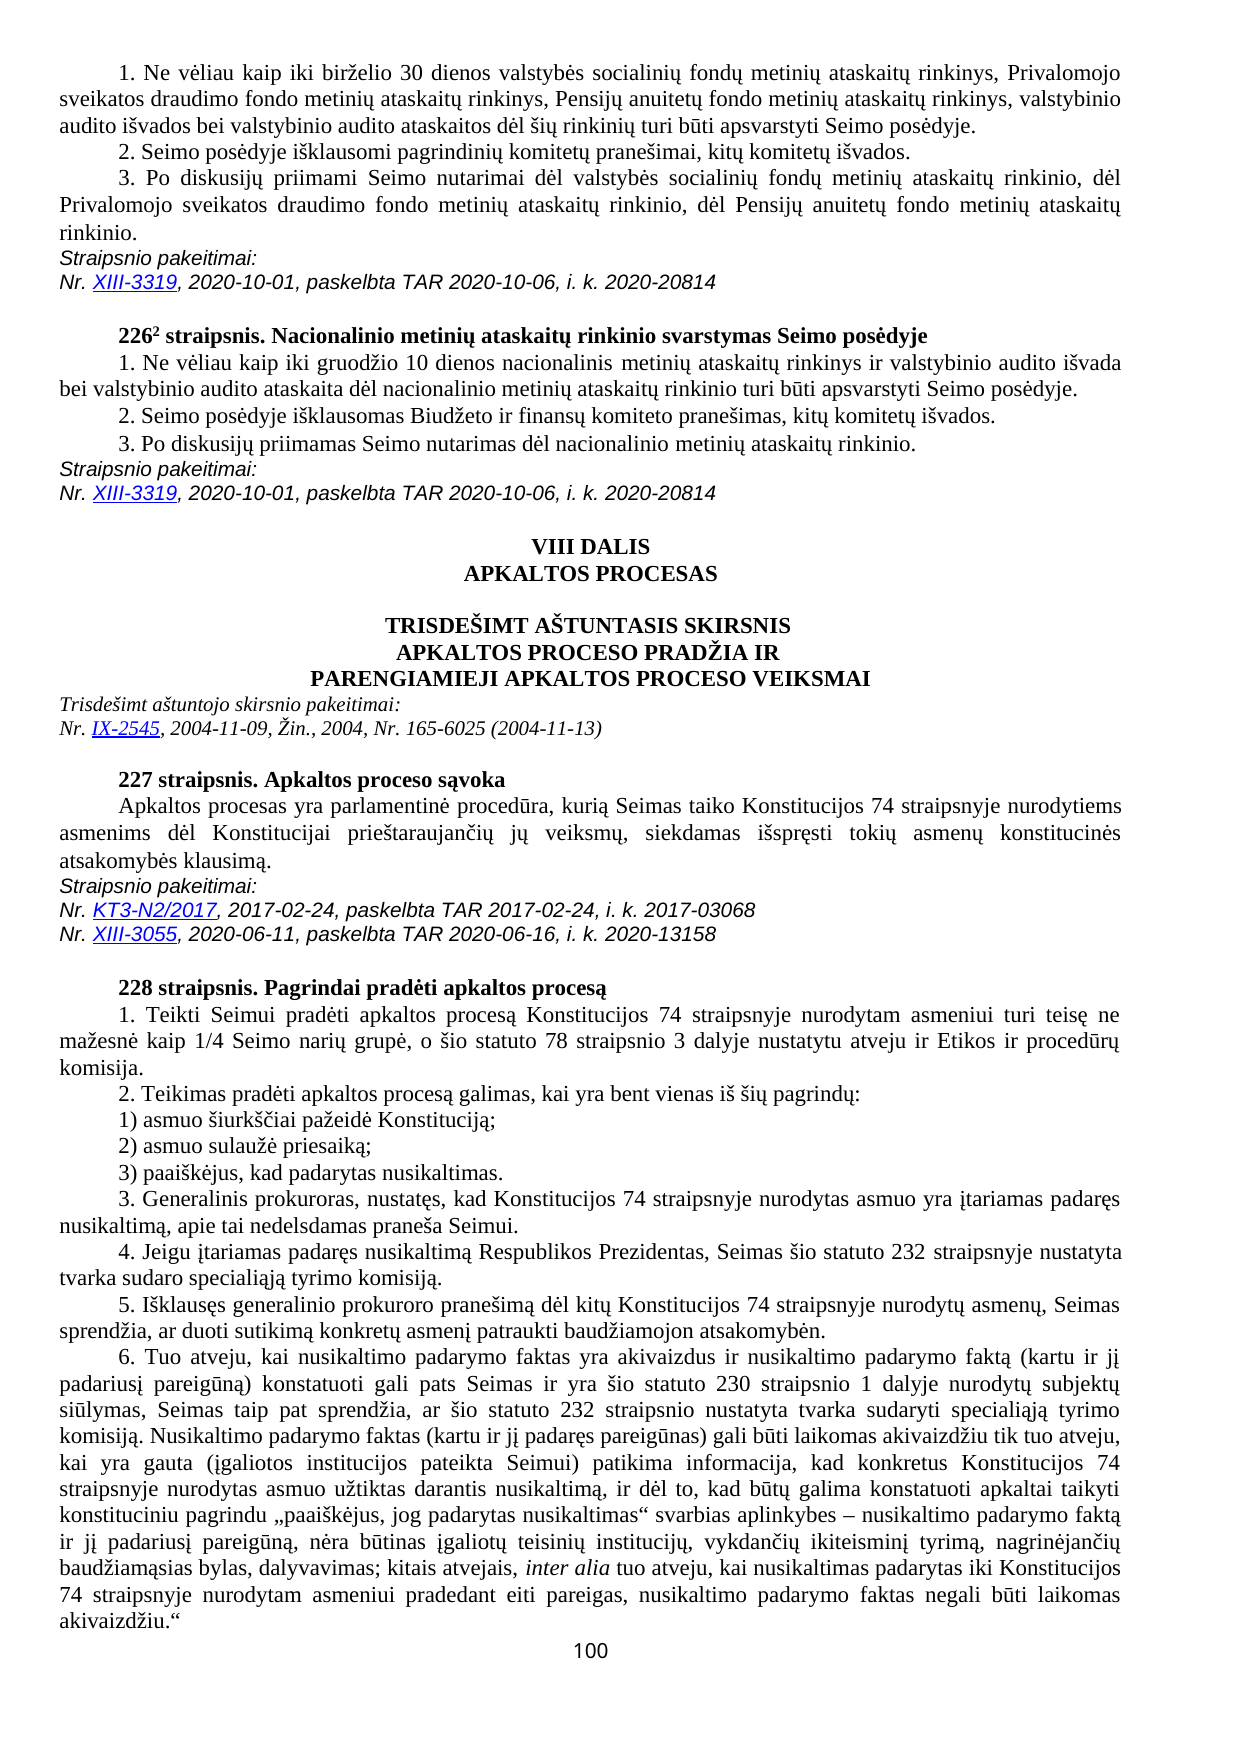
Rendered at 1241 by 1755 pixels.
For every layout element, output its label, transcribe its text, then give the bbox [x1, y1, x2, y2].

text 5. Išklausęs generalinio prokuroro pranešimą dėl kitų Konstitucijos 74 straipsnyje nurodytų asmenų, Seimas sprendžia, ar duoti sutikimą konkretų asmenį patraukti baudžiamojon atsakomybėn. [59, 1291, 1122, 1343]
text Trisdešimt aštuntojo skirsnio pakeitimai: [59, 692, 1122, 716]
text Nr. KT3-N2/2017, 2017-02-24, paskelbta TAR 2017-02-24, i. k. 2017-03068 [59, 898, 1122, 922]
text 4. Jeigu įtariamas padaręs nusikaltimą Respublikos Prezidentas, Seimas šio statuto 232 straipsnyje nustatyta tvarka sudaro specialiąją tyrimo komisiją. [59, 1238, 1122, 1291]
text Apkaltos procesas yra parlamentinė procedūra, kurią Seimas taiko Konstitucijos 74 straipsnyje nurodytiems asmenims dėl Konstitucijai prieštaraujančių jų veiksmų, siekdamas išspręsti tokių asmenų konstitucinės atsakomybės klausimą. [59, 792, 1122, 874]
text 2262 straipsnis. Nacionalinio metinių ataskaitų rinkinio svarstymas Seimo posėdyje [59, 323, 1122, 349]
text Nr. IX-2545, 2004-11-09, Žin., 2004, Nr. 165-6025 (2004-11-13) [59, 716, 1122, 740]
text 1. Ne vėliau kaip iki gruodžio 10 dienos nacionalinis metinių ataskaitų rinkinys ir valstybinio audito išvada bei valstybinio audito ataskaita dėl nacionalinio metinių ataskaitų rinkinio turi būti apsvarstyti Seimo posėdyje. [59, 349, 1122, 402]
text 3. Po diskusijų priimami Seimo nutarimai dėl valstybės socialinių fondų metinių ataskaitų rinkinio, dėl Privalomojo sveikatos draudimo fondo metinių ataskaitų rinkinio, dėl Pensijų anuitetų fondo metinių ataskaitų rinkinio. [59, 164, 1122, 246]
text 3. Generalinis prokuroras, nustatęs, kad Konstitucijos 74 straipsnyje nurodytas asmuo yra įtariamas padaręs nusikaltimą, apie tai nedelsdamas praneša Seimui. [59, 1185, 1122, 1238]
text 6. Tuo atveju, kai nusikaltimo padarymo faktas yra akivaizdus ir nusikaltimo padarymo faktą (kartu ir jį padariusį pareigūną) konstatuoti gali pats Seimas ir yra šio statuto 230 straipsnio 1 dalyje nurodytų subjektų siūlymas, Seimas taip pat sprendžia, ar šio statuto 232 straipsnio nustatyta tvarka sudaryti specialiąją tyrimo komisiją. Nusikaltimo padarymo faktas (kartu ir jį padaręs pareigūnas) gali būti laikomas akivaizdžiu tik tuo atveju, kai yra gauta (įgaliotos institucijos pateikta Seimui) patikima informacija, kad konkretus Konstitucijos 74 straipsnyje nurodytas asmuo užtiktas darantis nusikaltimą, ir dėl to, kad būtų galima konstatuoti apkaltai taikyti konstituciniu pagrindu „paaiškėjus, jog padarytas nusikaltimas“ svarbias aplinkybes – nusikaltimo padarymo faktą ir jį padariusį pareigūną, nėra būtinas įgaliotų teisinių institucijų, vykdančių ikiteisminį tyrimą, nagrinėjančių baudžiamąsias bylas, dalyvavimas; kitais atvejais, inter alia tuo atveju, kai nusikaltimas padarytas iki Konstitucijos 74 straipsnyje nurodytam asmeniui pradedant eiti pareigas, nusikaltimo padarymo faktas negali būti laikomas akivaizdžiu.“ [59, 1343, 1122, 1633]
text TRISDEŠIMT AŠTUNTASIS SKIRSNIS [59, 612, 1122, 639]
text 3) paaiškėjus, kad padarytas nusikaltimas. [59, 1159, 1122, 1185]
text 3. Po diskusijų priimamas Seimo nutarimas dėl nacionalinio metinių ataskaitų rinkinio. [59, 428, 1122, 457]
text Straipsnio pakeitimai: [59, 874, 1122, 898]
text 1. Teikti Seimui pradėti apkaltos procesą Konstitucijos 74 straipsnyje nurodytam asmeniui turi teisę ne mažesnė kaip 1/4 Seimo narių grupė, o šio statuto 78 straipsnio 3 dalyje nustatytu atveju ir Etikos ir procedūrų komisija. [59, 1001, 1122, 1080]
text 2) asmuo sulaužė priesaiką; [59, 1133, 1122, 1159]
text 2. Teikimas pradėti apkaltos procesą galimas, kai yra bent vienas iš šių pagrindų: [59, 1080, 1122, 1106]
text Straipsnio pakeitimai: [59, 246, 1122, 270]
text Nr. XIII-3319, 2020-10-01, paskelbta TAR 2020-10-06, i. k. 2020-20814 [59, 481, 1122, 505]
text 228 straipsnis. Pagrindai pradėti apkaltos procesą [59, 974, 1122, 1001]
text Nr. XIII-3319, 2020-10-01, paskelbta TAR 2020-10-06, i. k. 2020-20814 [59, 270, 1122, 294]
text Straipsnio pakeitimai: [59, 457, 1122, 481]
text 1. Ne vėliau kaip iki birželio 30 dienos valstybės socialinių fondų metinių ataskaitų rinkinys, Privalomojo sveikatos draudimo fondo metinių ataskaitų rinkinys, Pensijų anuitetų fondo metinių ataskaitų rinkinys, valstybinio audito išvados bei valstybinio audito ataskaitos dėl šių rinkinių turi būti apsvarstyti Seimo posėdyje. [59, 59, 1122, 138]
text VIII DALIS [59, 533, 1122, 560]
text 1) asmuo šiurkščiai pažeidė Konstituciją; [59, 1106, 1122, 1133]
text 2. Seimo posėdyje išklausomas Biudžeto ir finansų komiteto pranešimas, kitų komitetų išvados. [59, 402, 1122, 428]
text APKALTOS PROCESO PRADŽIA IR PARENGIAMIEJI APKALTOS PROCESO VEIKSMAI [59, 639, 1122, 692]
text 2. Seimo posėdyje išklausomi pagrindinių komitetų pranešimai, kitų komitetų išvados. [59, 138, 1122, 164]
text Nr. XIII-3055, 2020-06-11, paskelbta TAR 2020-06-16, i. k. 2020-13158 [59, 922, 1122, 946]
text APKALTOS PROCESAS [59, 560, 1122, 586]
text 227 straipsnis. Apkaltos proceso sąvoka [59, 766, 1122, 792]
